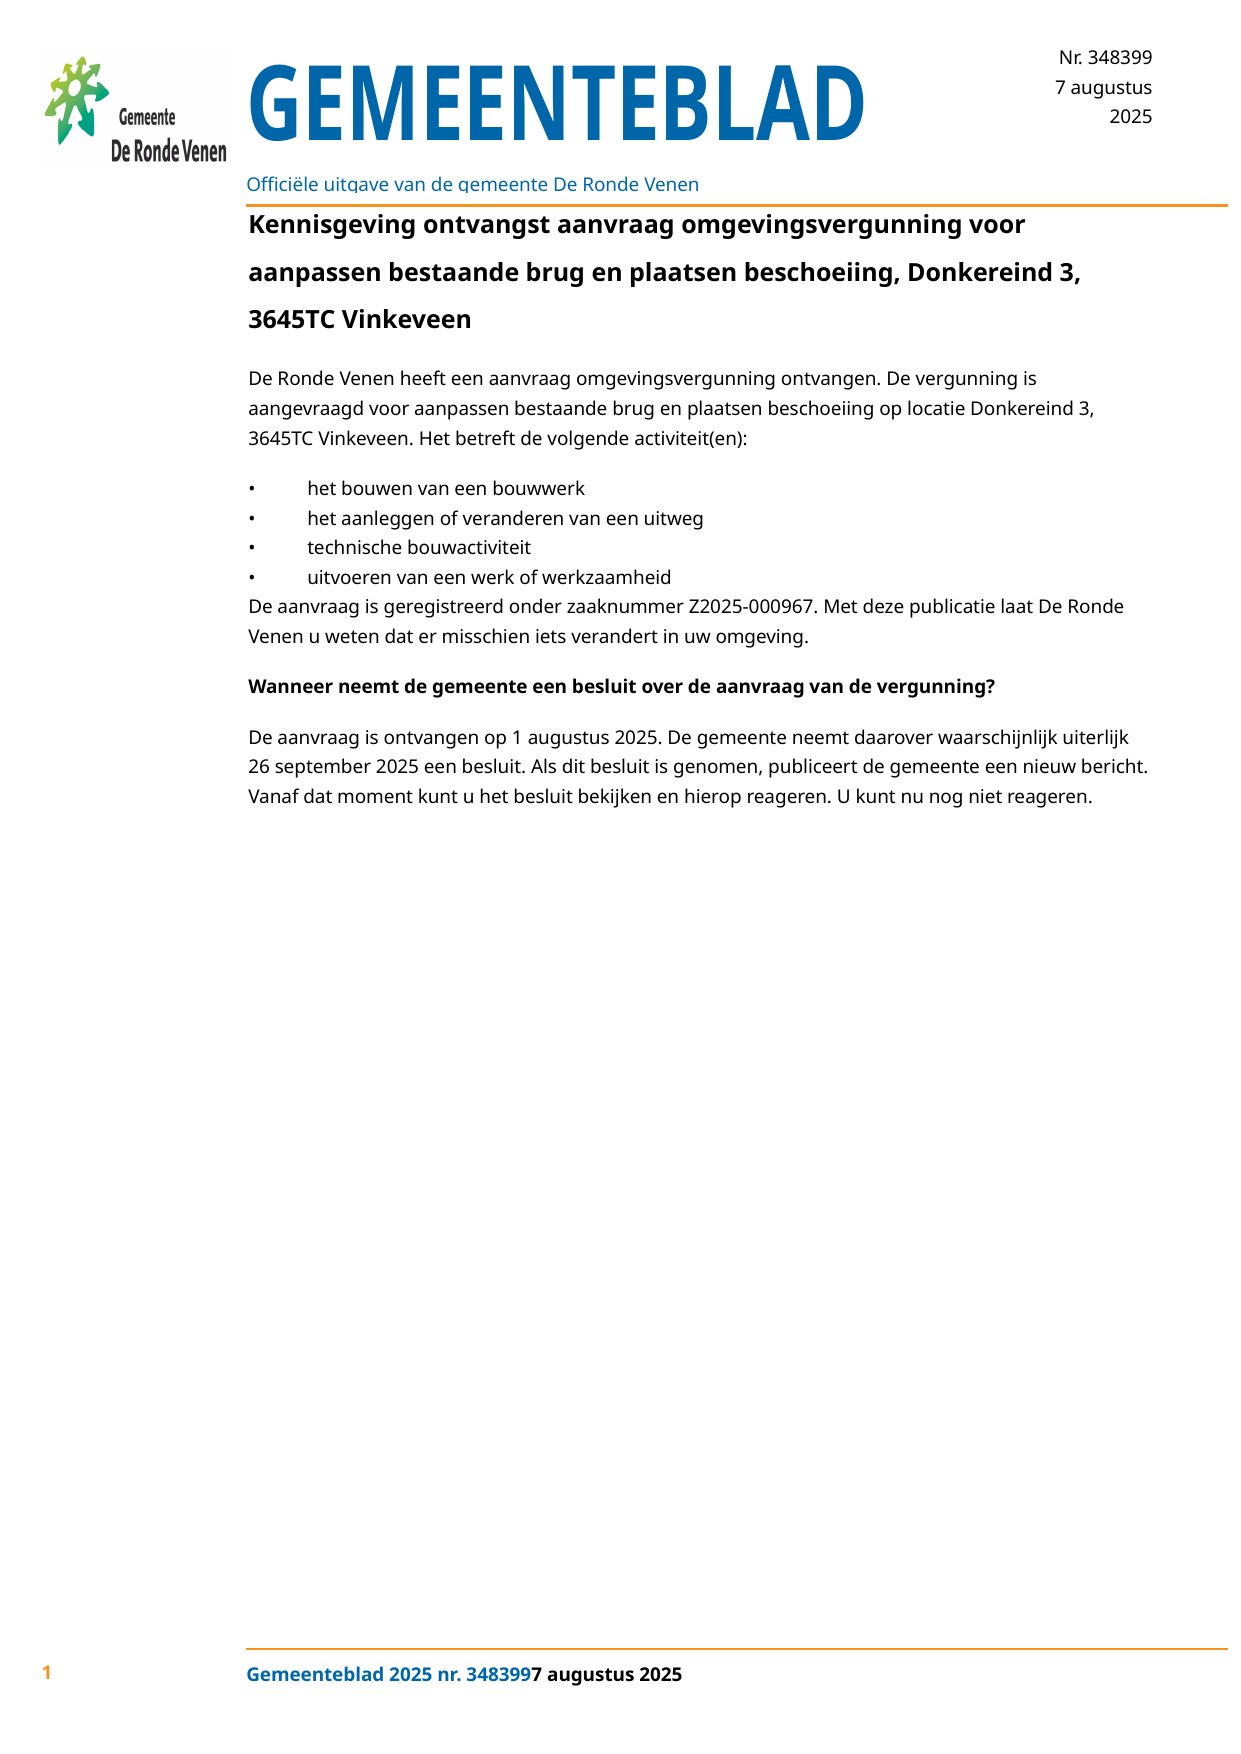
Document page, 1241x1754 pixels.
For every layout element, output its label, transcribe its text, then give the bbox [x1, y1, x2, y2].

list het bouwen van een bouwwerk [248, 475, 1152, 501]
text De aanvraag is ontvangen op 1 augustus 2025. De gemeente neemt daarover waarschijnlijk uiterlijk 26 september 2025 een besluit. Als dit besluit is genomen, publiceert de gemeente een nieuw bericht. Vanaf dat moment kunt u het besluit bekijken en hierop reageren. U kunt nu nog niet reageren. [248, 724, 1152, 809]
text De aanvraag is geregistreerd onder zaaknummer Z2025-000967. Met deze publicatie laat De Ronde Venen u weten dat er misschien iets verandert in uw omgeving. [248, 593, 1152, 649]
picture [41, 47, 231, 172]
text Kennisgeving ontvangst aanvraag omgevingsvergunning voor aanpassen bestaande brug en plaatsen beschoeiing, Donkereind 3, 3645TC Vinkeveen [248, 207, 1152, 336]
text Wanneer neemt de gemeente een besluit over de aanvraag van de vergunning? [248, 673, 1152, 699]
list uitvoeren van een werk of werkzaamheid [248, 564, 1152, 589]
list het aanleggen of veranderen van een uitweg [248, 505, 1152, 530]
list technische bouwactiviteit [248, 534, 1152, 560]
text De Ronde Venen heeft een aanvraag omgevingsvergunning ontvangen. De vergunning is aangevraagd voor aanpassen bestaande brug en plaatsen beschoeiing op locatie Donkereind 3, 3645TC Vinkeveen. Het betreft de volgende activiteit(en): [248, 366, 1152, 450]
